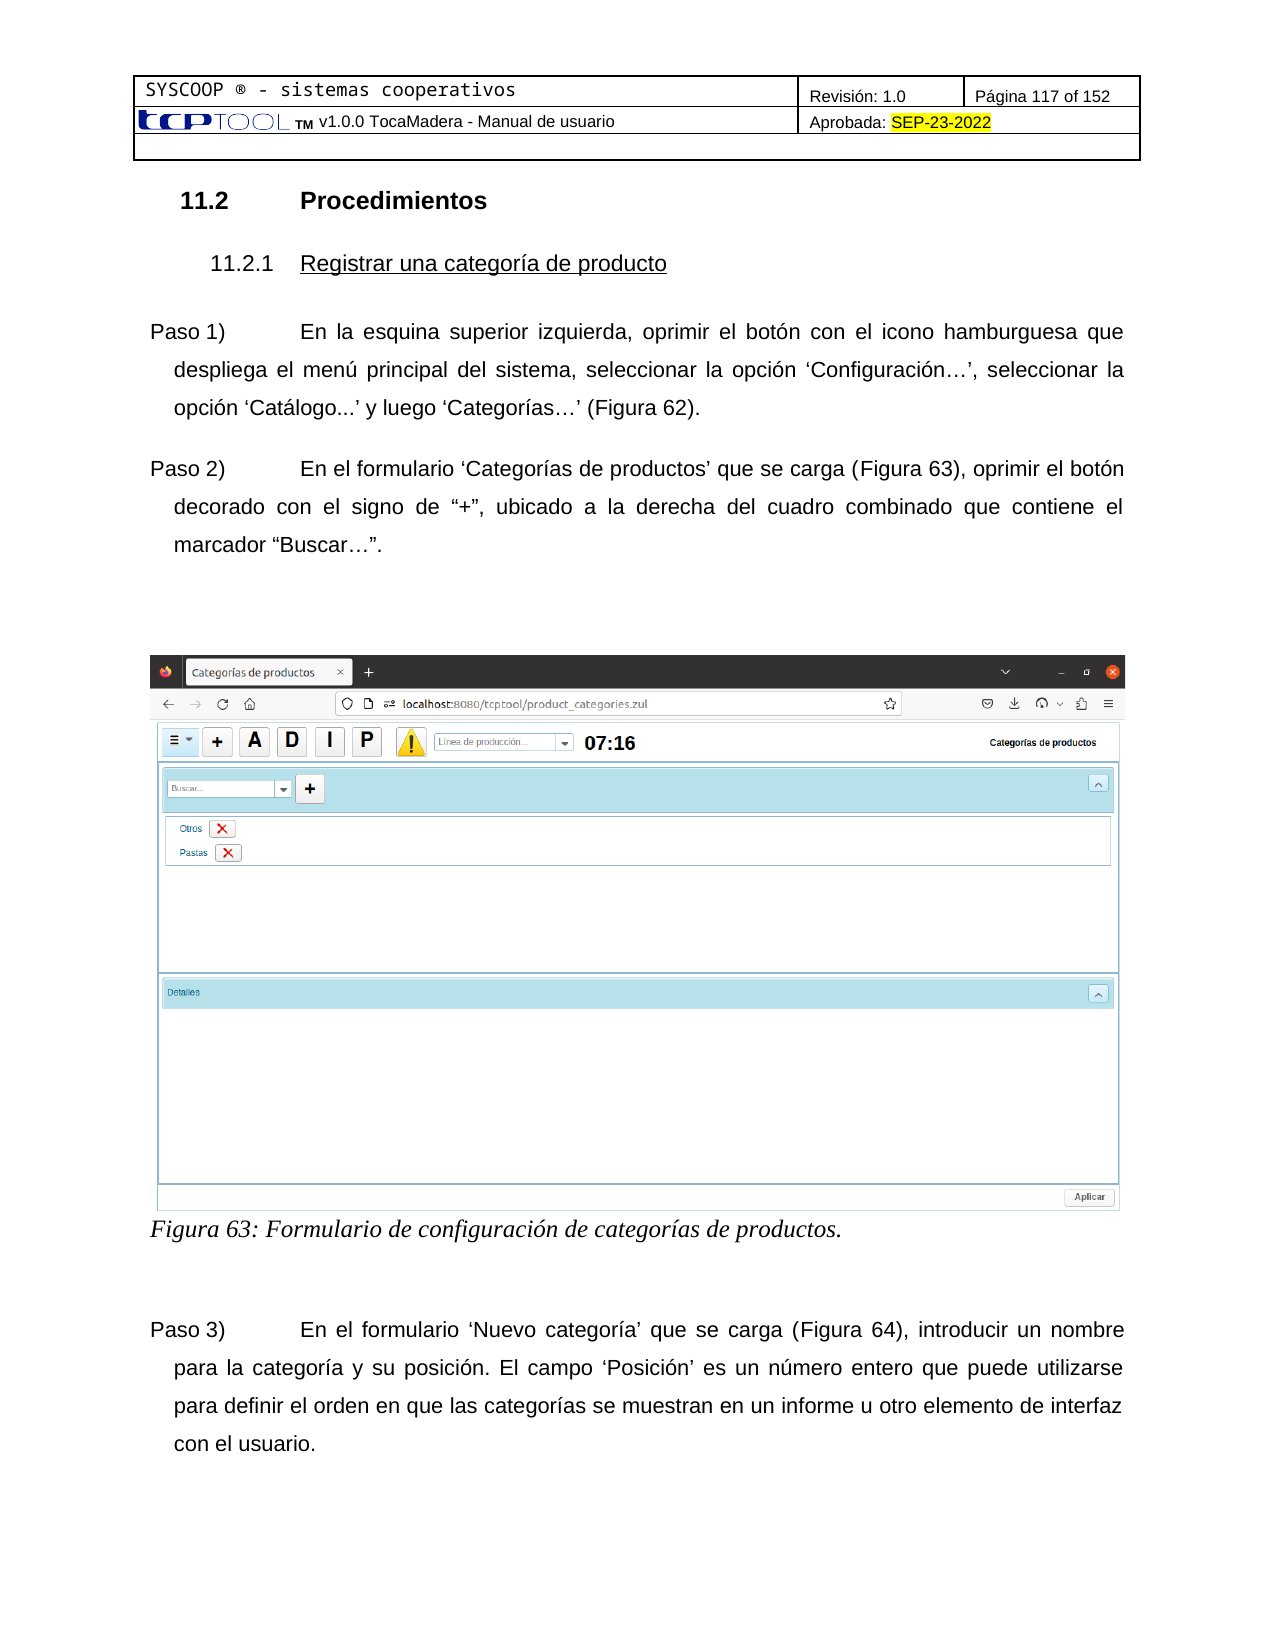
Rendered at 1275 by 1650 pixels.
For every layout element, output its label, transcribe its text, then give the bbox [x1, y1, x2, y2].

picture [138, 110, 290, 130]
list En la esquina superior izquierda, oprimir el botón con el icono hamburguesa que despliega el menú principal del sistema, seleccionar la opción ‘Configuración…’, seleccionar la opción ‘Catálogo...’ y luego ‘Categorías…’ (Figura 62). [150, 319, 1125, 419]
picture [150, 655, 1125, 1214]
text Figura 63: Formulario de configuración de categorías de productos. [150, 1214, 1125, 1243]
subtitle Registrar una categoría de producto [210, 250, 1125, 277]
subtitle Procedimientos [180, 186, 1125, 214]
list En el formulario ‘Categorías de productos’ que se carga (Figura 63), oprimir el botón decorado con el signo de “+”, ubicado a la derecha del cuadro combinado que contiene el marcador “Buscar…”. [150, 456, 1125, 557]
list En el formulario ‘Nuevo categoría’ que se carga (Figura 64), introducir un nombre para la categoría y su posición. El campo ‘Posición’ es un número entero que puede utilizarse para definir el orden en que las categorías se muestran en un informe u otro elemento de interfaz con el usuario. [150, 1317, 1125, 1456]
